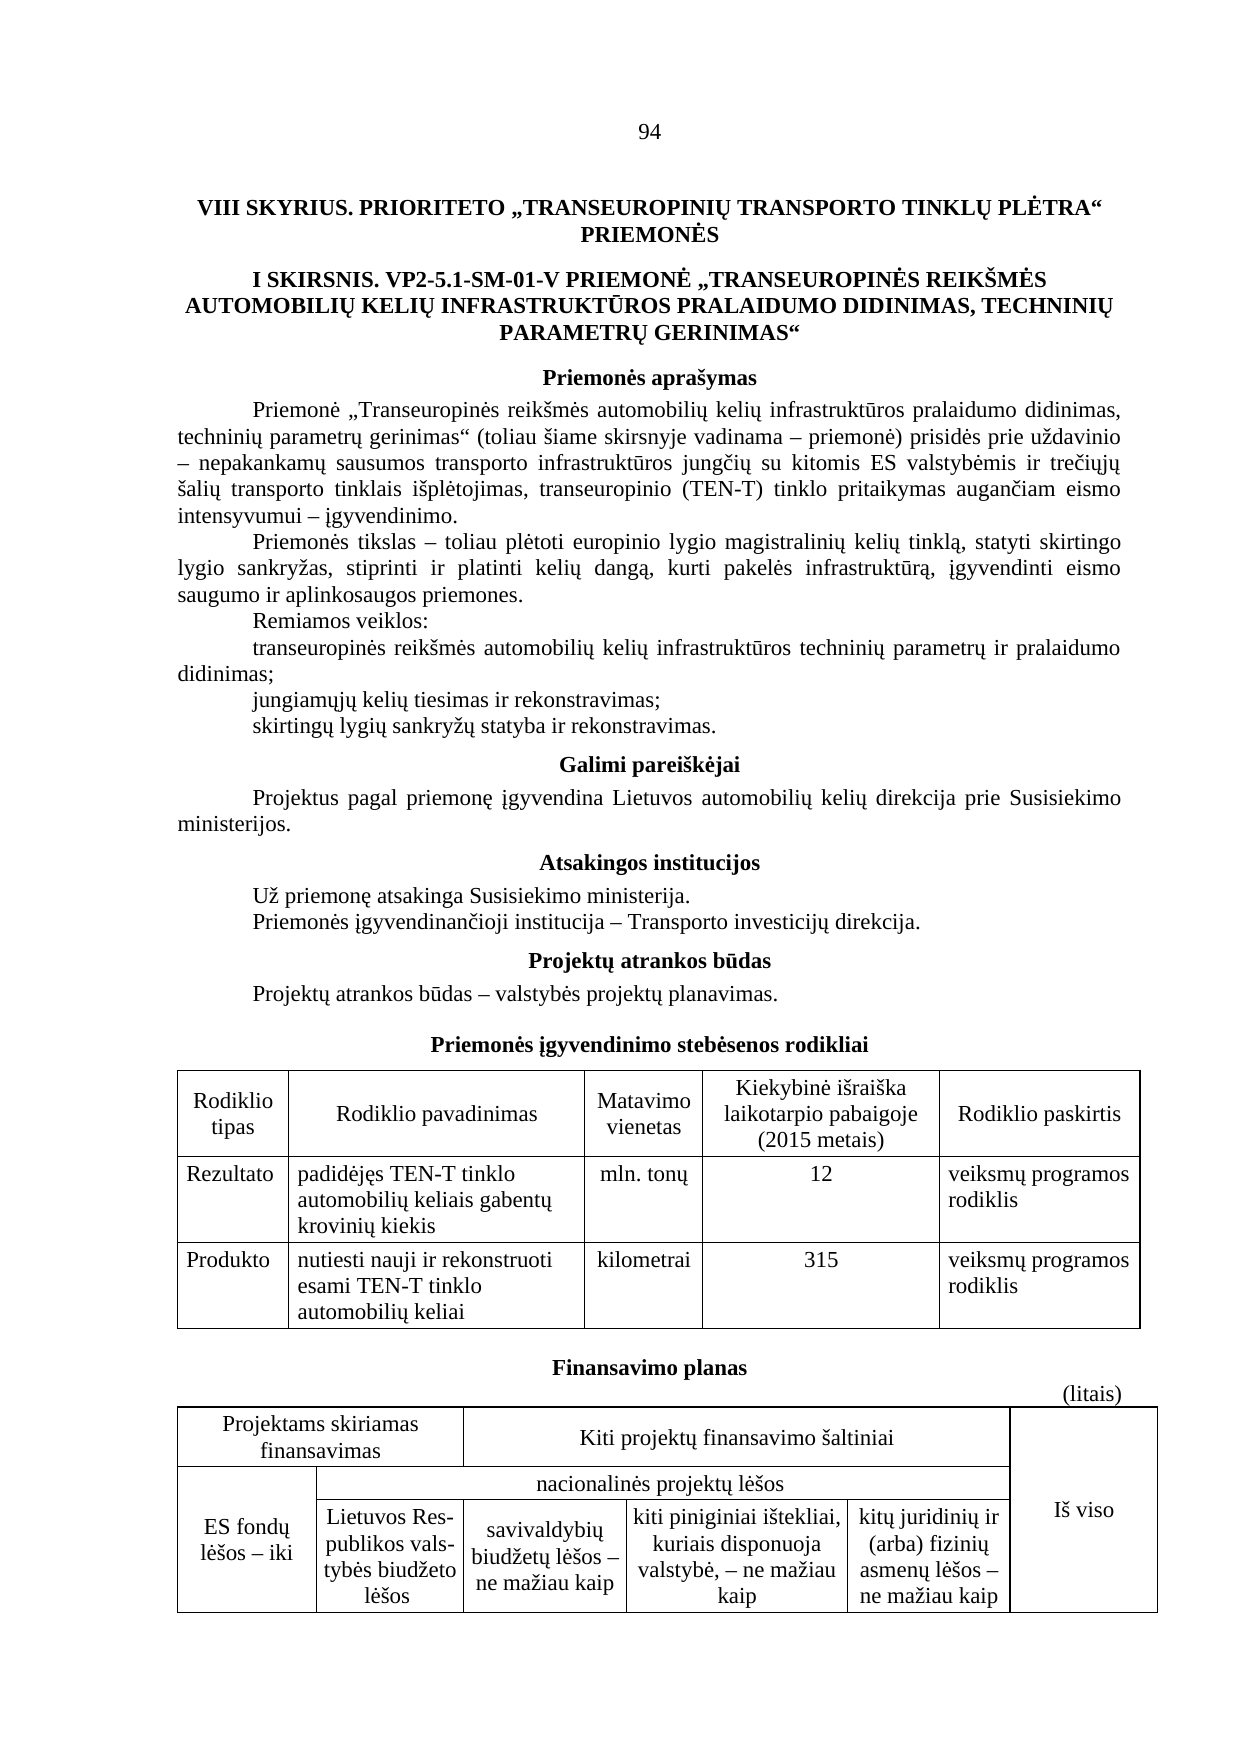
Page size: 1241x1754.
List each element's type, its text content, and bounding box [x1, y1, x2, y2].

text Priemonės tikslas – toliau plėtoti europinio lygio magistralinių kelių tinklą, statyti skirtingo lygio sankryžas, stiprinti ir platinti kelių dangą, kurti pakelės infrastruktūrą, įgyvendinti eismo saugumo ir aplinkosaugos priemones. [177, 528, 1122, 607]
text Priemonės įgyvendinimo stebėsenos rodikliai [177, 1031, 1122, 1057]
table_cell Produkto [178, 1243, 288, 1328]
table_cell savivaldybių biudžetų lėšos – ne mažiau kaip [464, 1500, 626, 1612]
table_cell kilometrai [585, 1243, 702, 1328]
table_cell mln. tonų [585, 1157, 702, 1242]
text Galimi pareiškėjai [177, 751, 1122, 778]
text jungiamųjų kelių tiesimas ir rekonstravimas; [177, 686, 1122, 713]
table_cell padidėjęs TEN-T tinklo automobilių keliais gabentų krovinių kiekis [289, 1157, 584, 1242]
text Už priemonę atsakinga Susisiekimo ministerija. [177, 882, 1122, 908]
text Atsakingos institucijos [177, 849, 1122, 876]
text Finansavimo planas [177, 1354, 1122, 1380]
table_header Kiti projektų finansavimo šaltiniai [464, 1408, 1009, 1466]
table_header Matavimo vienetas [585, 1071, 702, 1156]
text Priemonės įgyvendinančioji institucija – Transporto investicijų direkcija. [177, 908, 1122, 934]
text Remiamos veiklos: [177, 607, 1122, 633]
table_header Iš viso [1011, 1408, 1157, 1612]
text skirtingų lygių sankryžų statyba ir rekonstravimas. [177, 713, 1122, 739]
table_cell veiksmų programos rodiklis [940, 1157, 1139, 1242]
table_cell Lietuvos Res­publikos vals­tybės biudžeto lėšos [317, 1500, 463, 1612]
table_cell ES fondų lėšos – iki [178, 1467, 316, 1612]
table_cell kiti piniginiai ištekliai, kuriais disponuoja valstybė, – ne mažiau kaip [627, 1500, 847, 1612]
text Projektus pagal priemonę įgyvendina Lietuvos automobilių kelių direkcija prie Susisiekimo ministerijos. [177, 784, 1122, 837]
table_cell kitų juridinių ir (arba) fizinių asmenų lėšos – ne mažiau kaip [848, 1500, 1009, 1612]
text (litais) [177, 1380, 1122, 1406]
table_header Projektams skiriamas finansavimas [178, 1408, 463, 1466]
table_cell Rezultato [178, 1157, 288, 1242]
text Priemonės aprašymas [177, 364, 1122, 390]
table_header Kiekybinė išraiška laikotarpio pabaigoje (2015 metais) [703, 1071, 939, 1156]
text transeuropinės reikšmės automobilių kelių infrastruktūros techninių parametrų ir pralaidumo didinimas; [177, 633, 1122, 686]
table_header Rodiklio tipas [178, 1071, 288, 1156]
table_header Rodiklio pavadinimas [289, 1071, 584, 1156]
text Projektų atrankos būdas [177, 947, 1122, 973]
subtitle VIII SKYRIUS. PRIORITETO „TRANSEUROPINIŲ TRANSPORTO TINKLŲ PLĖTRA“ PRIEMONĖS [177, 194, 1122, 247]
text Priemonė „Transeuropinės reikšmės automobilių kelių infrastruktūros pralaidumo didinimas, techninių parametrų gerinimas“ (toliau šiame skirsnyje vadinama – priemonė) prisidės prie uždavinio – nepakankamų sausumos transporto infrastruktūros jungčių su kitomis ES valstybėmis ir trečiųjų šalių transporto tinklais išplėtojimas, transeuropinio (TEN-T) tinklo pritaikymas augančiam eismo intensyvumui – įgyvendinimo. [177, 396, 1122, 528]
table_cell nacionalinės projektų lėšos [317, 1467, 1009, 1499]
table_cell veiksmų programos rodiklis [940, 1243, 1139, 1328]
table_cell nutiesti nauji ir rekonstruoti esami TEN-T tinklo automobilių keliai [289, 1243, 584, 1328]
text Projektų atrankos būdas – valstybės projektų planavimas. [177, 980, 1122, 1006]
table_cell 12 [703, 1157, 939, 1242]
table_header Rodiklio paskirtis [940, 1071, 1139, 1156]
subtitle I SKIRSNIS. VP2-5.1-SM-01-V priemonė „TRANSEUROPINĖS REIKŠMĖS AUTOMOBILIŲ KELIŲ INFRASTRUKTŪROS PRALAIDUMO DIDINIMAS, TECHNINIŲ PARAMETRŲ GERINIMAS“ [177, 266, 1122, 345]
table_cell 315 [703, 1243, 939, 1328]
